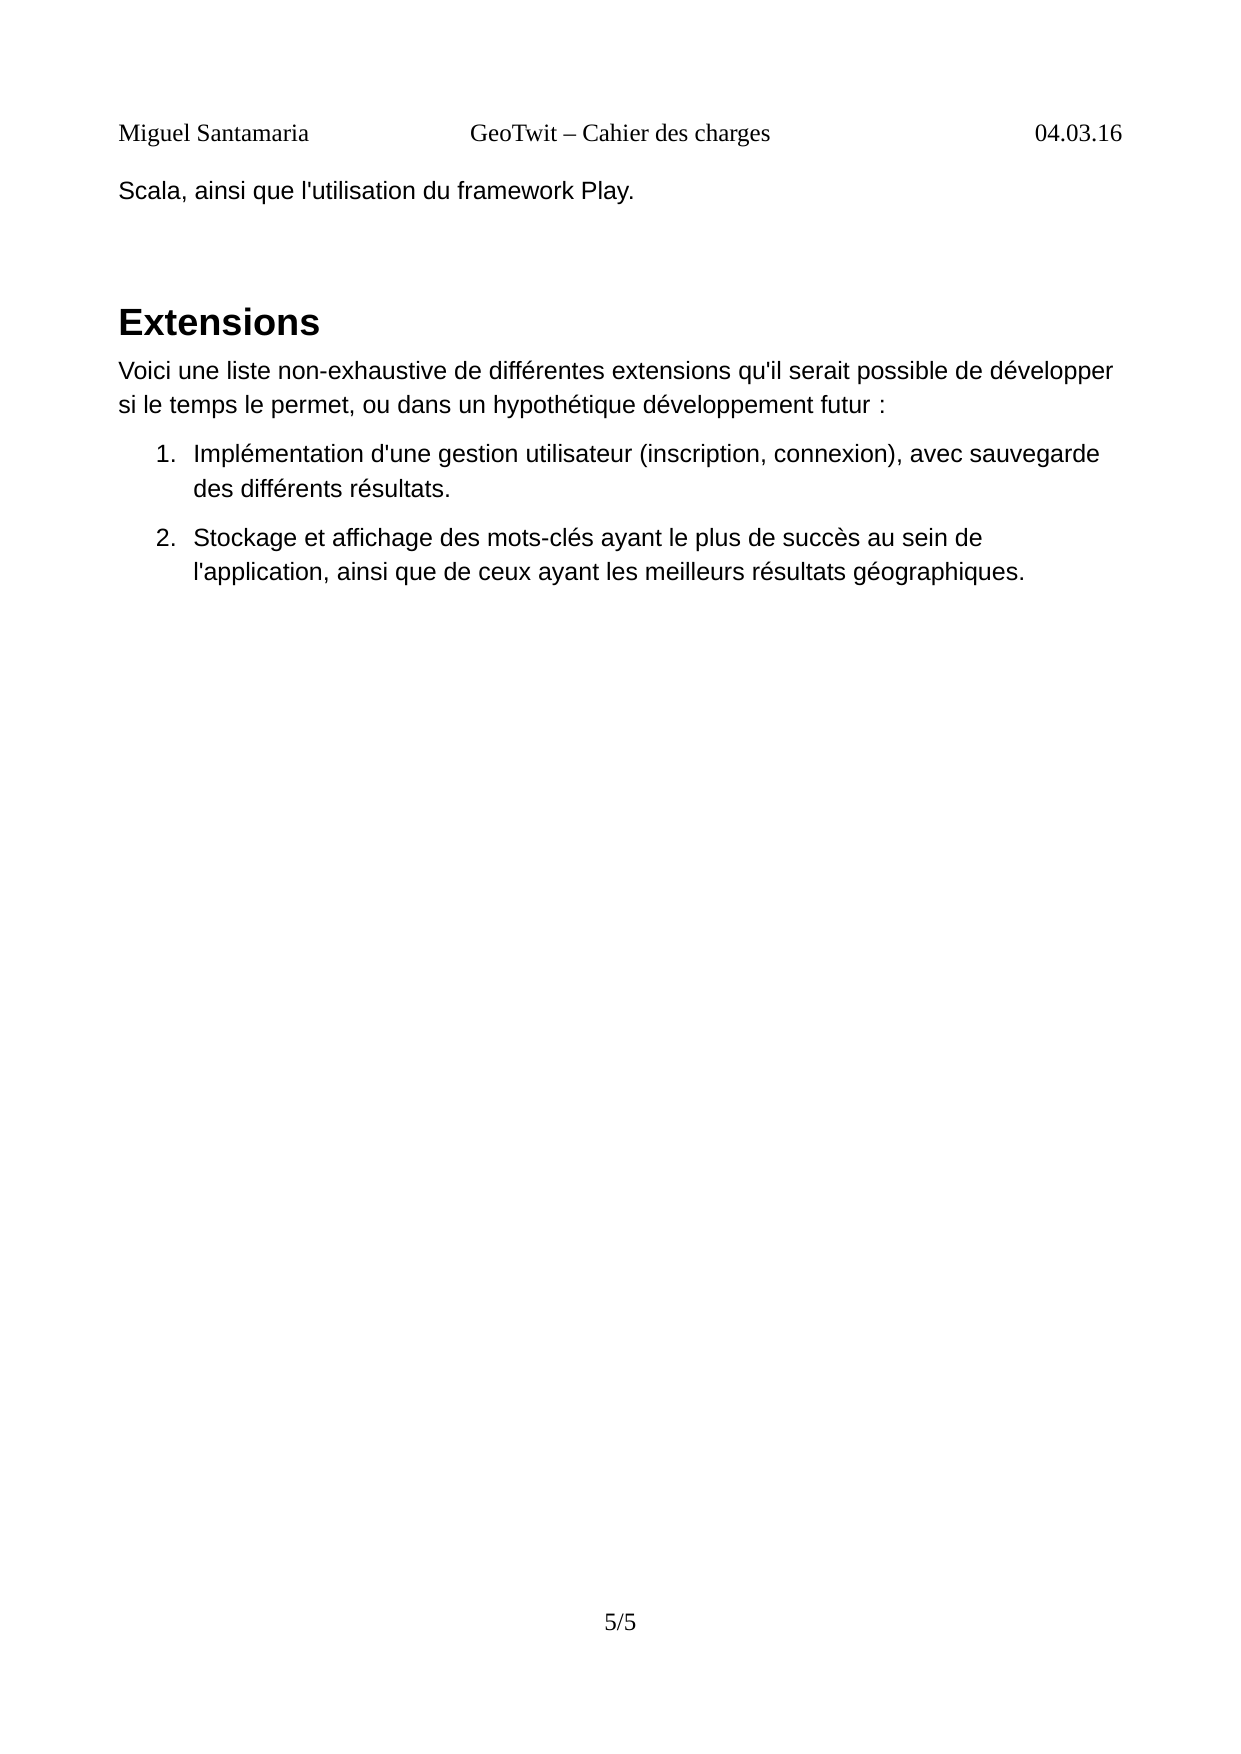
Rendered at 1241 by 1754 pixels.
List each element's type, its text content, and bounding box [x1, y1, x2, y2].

list Implémentation d'une gestion utilisateur (inscription, connexion), avec sauvegarde des différents résultats. [156, 439, 1122, 502]
list Stockage et affichage des mots-clés ayant le plus de succès au sein de l'application, ainsi que de ceux ayant les meilleurs résultats géographiques. [156, 523, 1122, 586]
subtitle Extensions [118, 299, 1122, 343]
text Voici une liste non-exhaustive de différentes extensions qu'il serait possible de développer si le temps le permet, ou dans un hypothétique développement futur : [118, 356, 1122, 419]
text Scala, ainsi que l'utilisation du framework Play. [118, 176, 1122, 205]
